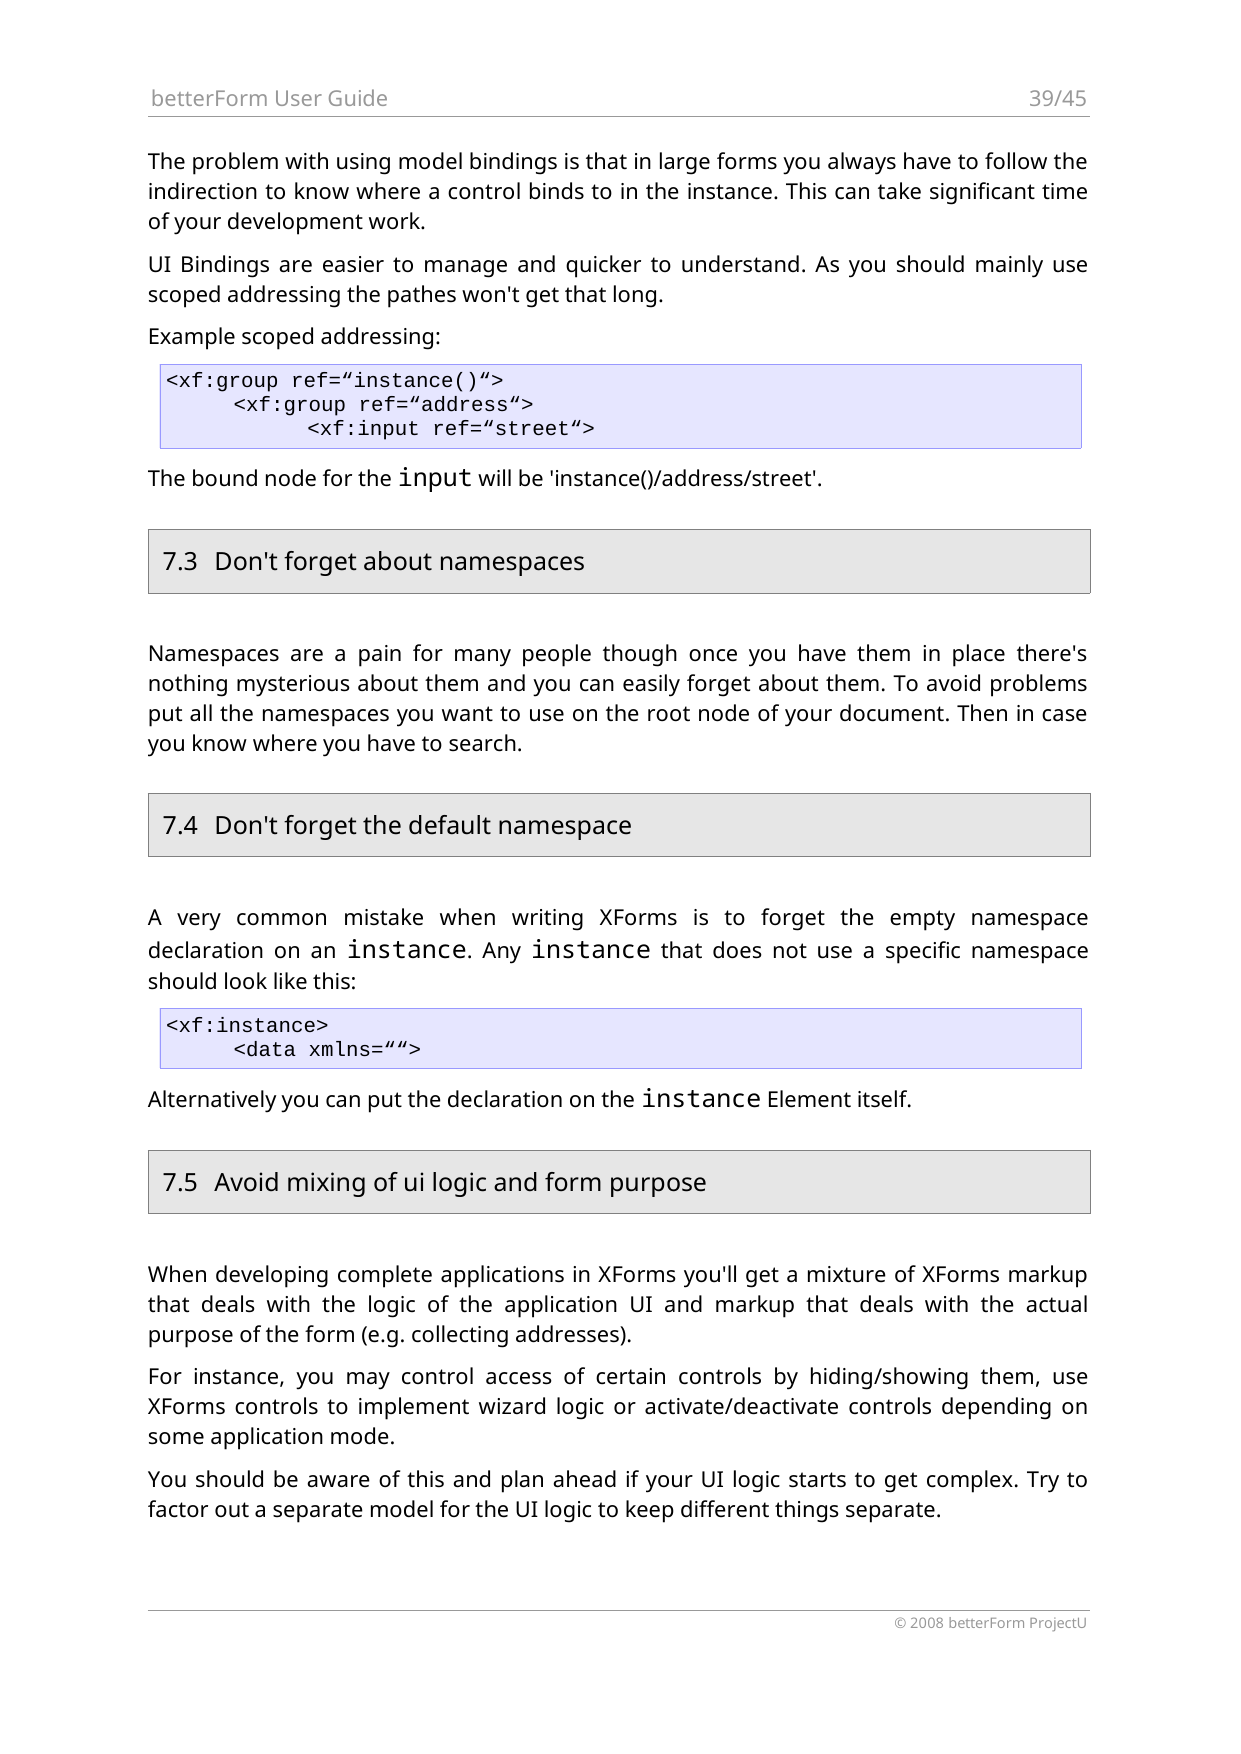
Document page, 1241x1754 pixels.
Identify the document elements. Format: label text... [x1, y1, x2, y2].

text Example scoped addressing: [148, 321, 1090, 351]
subtitle Don't forget the default namespace [149, 794, 1090, 856]
text A very common mistake when writing XForms is to forget the empty namespace declaration on an instance. Any instance that does not use a specific namespace should look like this: [148, 902, 1090, 996]
text UI Bindings are easier to manage and quicker to understand. As you should mainly use scoped addressing the pathes won't get that long. [148, 249, 1090, 309]
subtitle Avoid mixing of ui logic and form purpose [149, 1151, 1090, 1213]
text <xf:group ref=“instance()“> <xf:group ref=“address“> <xf:input ref=“street“> [161, 365, 1081, 448]
text The problem with using model bindings is that in large forms you always have to follow the indirection to know where a control binds to in the instance. This can take significant time of your development work. [148, 146, 1090, 236]
text Alternatively you can put the declaration on the instance Element itself. [148, 1081, 1090, 1115]
text You should be aware of this and plan ahead if your UI logic starts to get complex. Try to factor out a separate model for the UI logic to keep different things separate. [148, 1464, 1090, 1524]
text Namespaces are a pain for many people though once you have them in place there's nothing mysterious about them and you can easily forget about them. To avoid problems put all the namespaces you want to use on the root node of your document. Then in case you know where you have to search. [148, 638, 1090, 758]
text For instance, you may control access of certain controls by hiding/showing them, use XForms controls to implement wizard logic or activate/deactivate controls depending on some application mode. [148, 1361, 1090, 1451]
text When developing complete applications in XForms you'll get a mixture of XForms markup that deals with the logic of the application UI and markup that deals with the actual purpose of the form (e.g. collecting addresses). [148, 1259, 1090, 1349]
text <xf:instance> <data xmlns=““> [161, 1009, 1081, 1068]
subtitle Don't forget about namespaces [149, 530, 1090, 593]
text The bound node for the input will be 'instance()/address/street'. [148, 460, 1090, 494]
